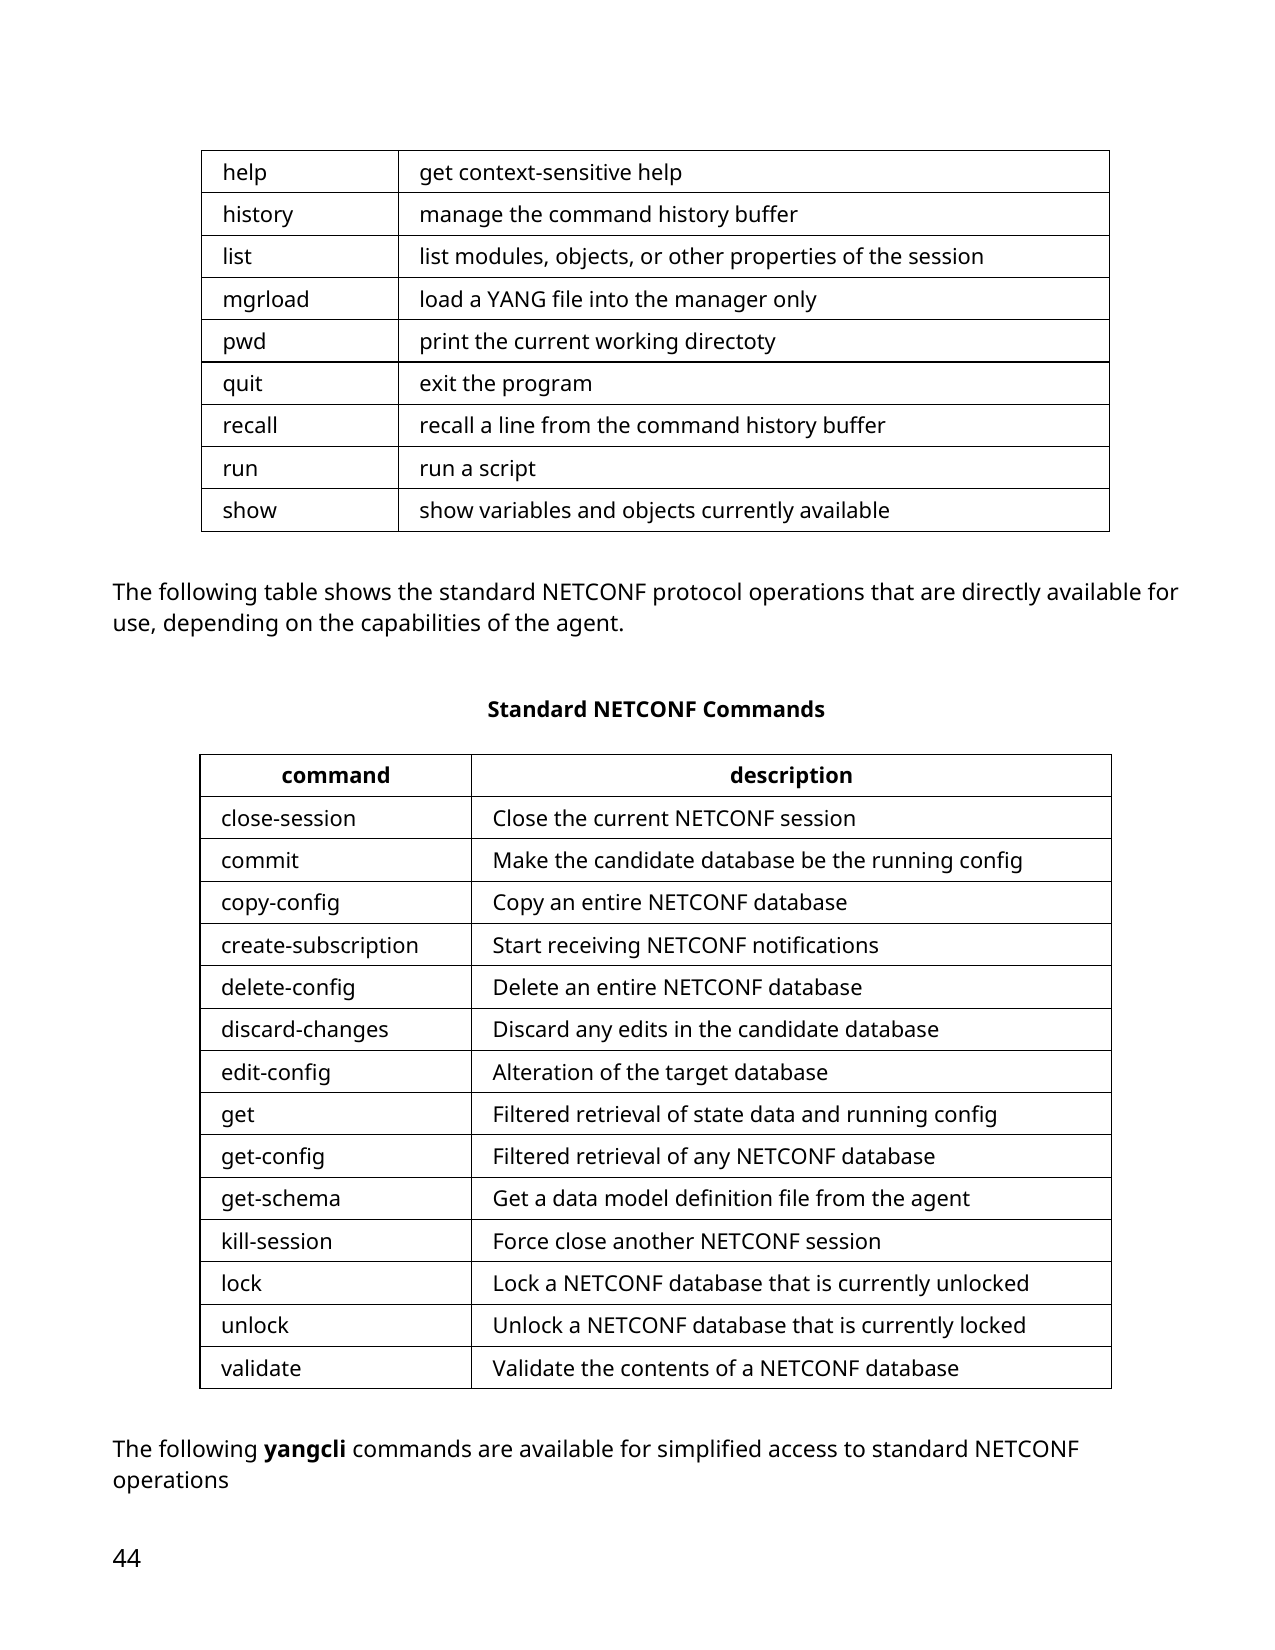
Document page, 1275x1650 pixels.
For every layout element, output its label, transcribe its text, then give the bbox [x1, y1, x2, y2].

table_cell recall [202, 405, 398, 446]
table_cell Validate the contents of a NETCONF database [472, 1347, 1111, 1388]
table_cell run a script [399, 447, 1109, 488]
table_cell get [201, 1093, 471, 1134]
table_cell Delete an entire NETCONF database [472, 966, 1111, 1007]
table_cell Alteration of the target database [472, 1051, 1111, 1092]
table_cell kill-session [201, 1220, 471, 1261]
table_cell show [202, 489, 398, 531]
table_cell unlock [201, 1305, 471, 1346]
table_cell show variables and objects currently available [399, 489, 1109, 531]
table_cell Force close another NETCONF session [472, 1220, 1111, 1261]
table_cell recall a line from the command history buffer [399, 405, 1109, 446]
table_cell Discard any edits in the candidate database [472, 1009, 1111, 1050]
table_cell lock [201, 1262, 471, 1303]
table_cell get context-sensitive help [399, 151, 1109, 192]
table_cell print the current working directoty [399, 320, 1109, 361]
table_cell help [202, 151, 398, 192]
table_cell history [202, 193, 398, 234]
table_cell run [202, 447, 398, 488]
table_cell Lock a NETCONF database that is currently unlocked [472, 1262, 1111, 1303]
table_cell Make the candidate database be the running config [472, 839, 1111, 881]
table_cell create-subscription [201, 924, 471, 965]
table_cell discard-changes [201, 1009, 471, 1050]
table_cell commit [201, 839, 471, 881]
table_cell delete-config [201, 966, 471, 1007]
table_cell quit [202, 363, 398, 404]
table_header command [201, 755, 471, 796]
table_cell mgrload [202, 278, 398, 319]
table_cell Start receiving NETCONF notifications [472, 924, 1111, 965]
subtitle Standard NETCONF Commands [127, 694, 1185, 724]
text The following table shows the standard NETCONF protocol operations that are directly available for use, depending on the capabilities of the agent. [112, 575, 1200, 638]
table_cell validate [201, 1347, 471, 1388]
table_cell Filtered retrieval of any NETCONF database [472, 1135, 1111, 1177]
text The following yangcli commands are available for simplified access to standard NETCONF operations [112, 1433, 1200, 1495]
table_cell get-config [201, 1135, 471, 1177]
table_cell list modules, objects, or other properties of the session [399, 236, 1109, 277]
table_cell pwd [202, 320, 398, 361]
table_cell load a YANG file into the manager only [399, 278, 1109, 319]
table_cell manage the command history buffer [399, 193, 1109, 234]
table_cell get-schema [201, 1178, 471, 1219]
table_cell Unlock a NETCONF database that is currently locked [472, 1305, 1111, 1346]
table_header description [472, 755, 1111, 796]
table_cell close-session [201, 797, 471, 838]
table_cell Copy an entire NETCONF database [472, 882, 1111, 923]
table_cell exit the program [399, 363, 1109, 404]
table_cell Filtered retrieval of state data and running config [472, 1093, 1111, 1134]
table_cell Close the current NETCONF session [472, 797, 1111, 838]
table_cell list [202, 236, 398, 277]
table_cell Get a data model definition file from the agent [472, 1178, 1111, 1219]
table_cell edit-config [201, 1051, 471, 1092]
table_cell copy-config [201, 882, 471, 923]
